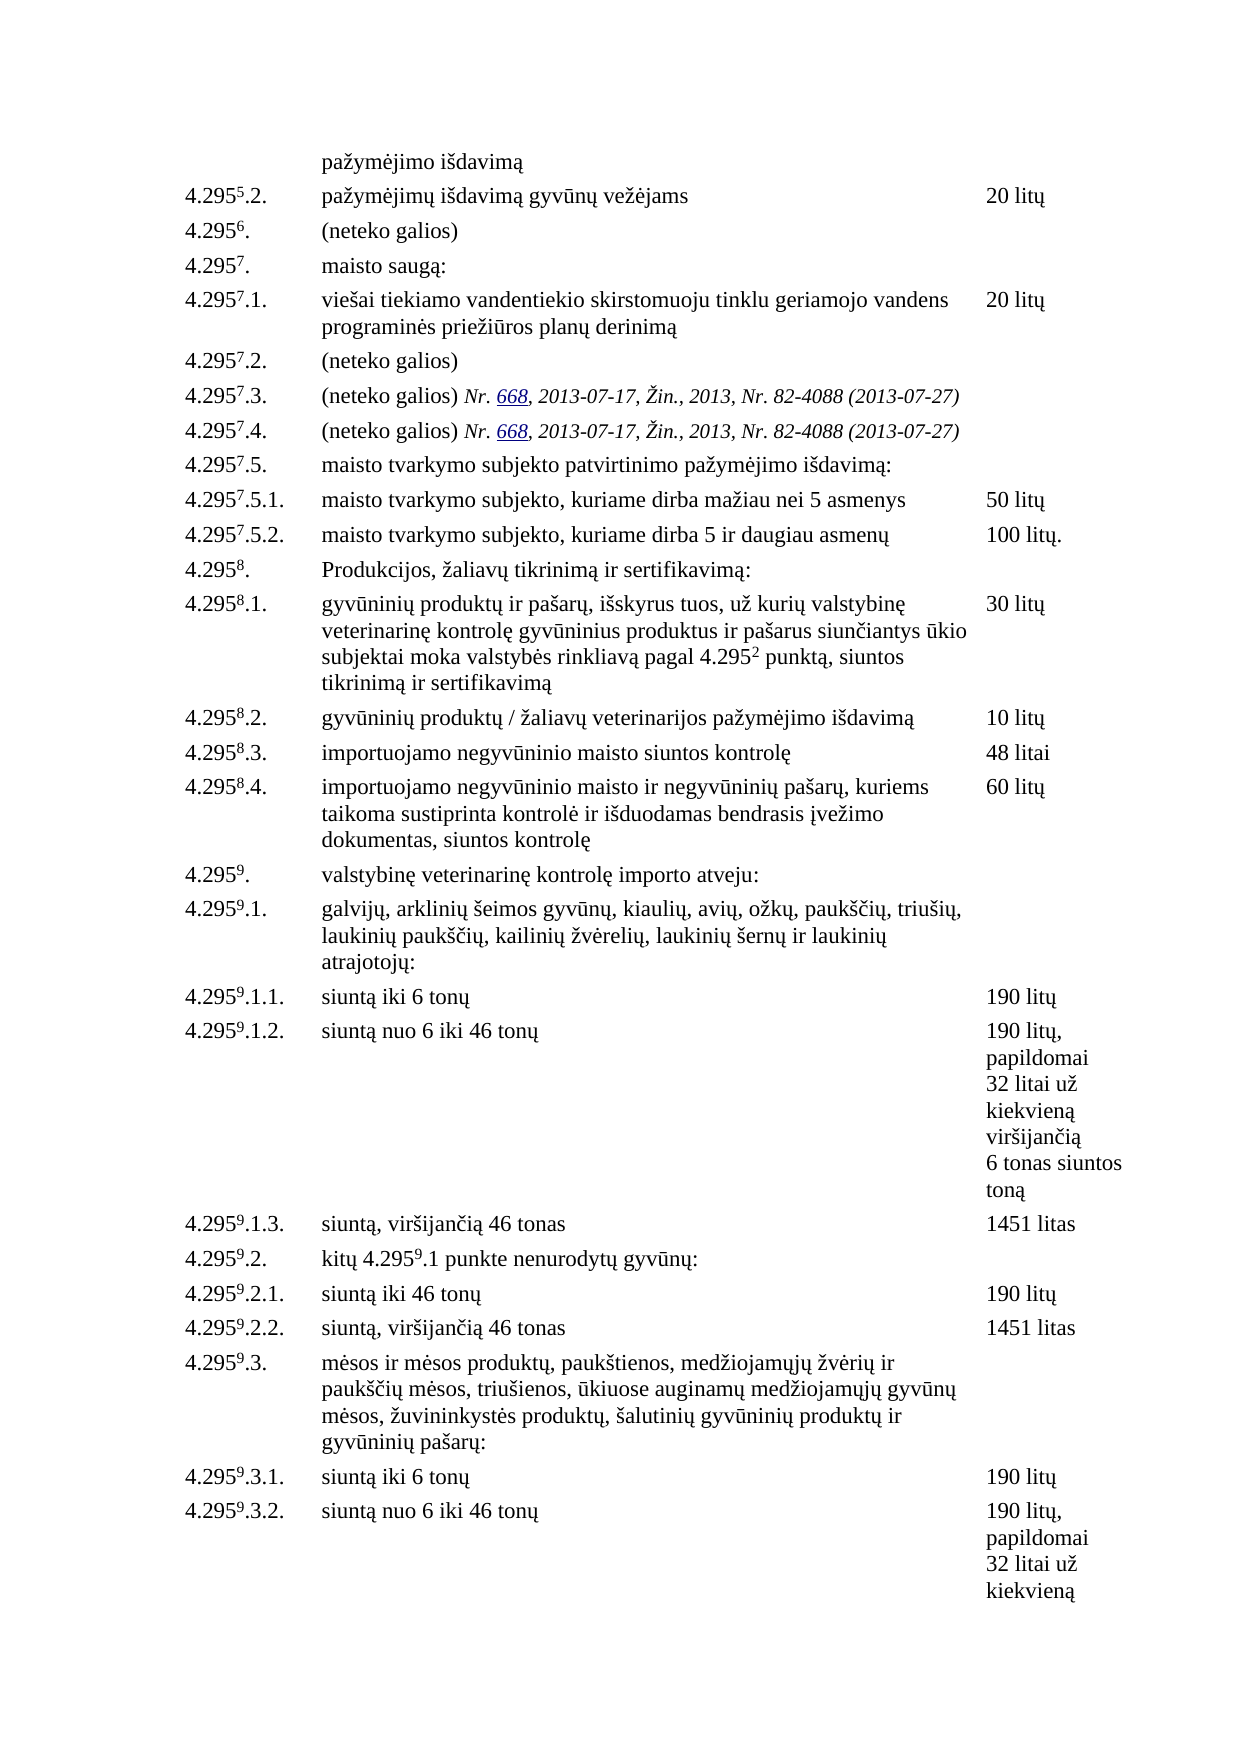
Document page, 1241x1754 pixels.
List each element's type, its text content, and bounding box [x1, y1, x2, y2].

table_cell 4.2956. [174, 217, 321, 252]
table_cell [986, 417, 1148, 452]
table_cell (neteko galios) [321, 217, 986, 252]
table_cell siuntą, viršijančią 46 tonas [321, 1315, 986, 1349]
table_cell [986, 556, 1148, 590]
table_cell [174, 148, 321, 182]
table_cell (neteko galios) Nr. 668, 2013-07-17, Žin., 2013, Nr. 82-4088 (2013-07-27) [321, 382, 986, 417]
table_cell maisto tvarkymo subjekto, kuriame dirba mažiau nei 5 asmenys [321, 486, 986, 521]
table_cell 4.2959.2.1. [174, 1280, 321, 1314]
table_cell 1451 litas [986, 1210, 1148, 1245]
table_cell viešai tiekiamo vandentiekio skirstomuoju tinklu geriamojo vandens programinės priežiūros planų derinimą [321, 286, 986, 347]
table_cell [986, 252, 1148, 286]
table_cell 48 litai [986, 739, 1148, 773]
table_cell 4.2959.2.2. [174, 1315, 321, 1349]
table_cell 50 litų [986, 486, 1148, 521]
table_cell [986, 1349, 1148, 1463]
table_cell 4.2958. [174, 556, 321, 590]
table_cell [986, 148, 1148, 182]
table_cell 4.2959.3.1. [174, 1463, 321, 1498]
table_cell (neteko galios) Nr. 668, 2013-07-17, Žin., 2013, Nr. 82-4088 (2013-07-27) [321, 417, 986, 452]
table_cell 4.2957.5. [174, 452, 321, 486]
table_cell [986, 861, 1148, 896]
table_cell 4.2959. [174, 861, 321, 896]
table_cell mėsos ir mėsos produktų, paukštienos, medžiojamųjų žvėrių ir paukščių mėsos, triušienos, ūkiuose auginamų medžiojamųjų gyvūnų mėsos, žuvininkystės produktų, šalutinių gyvūninių produktų ir gyvūninių pašarų: [321, 1349, 986, 1463]
table_cell [986, 348, 1148, 382]
table_cell 4.2957.1. [174, 286, 321, 347]
table_cell maisto tvarkymo subjekto, kuriame dirba 5 ir daugiau asmenų [321, 521, 986, 556]
table_cell [986, 382, 1148, 417]
table_cell 4.2958.3. [174, 739, 321, 773]
table_cell 30 litų [986, 590, 1148, 704]
table_cell [986, 896, 1148, 983]
table_cell 4.2957.4. [174, 417, 321, 452]
table_cell 190 litų [986, 983, 1148, 1018]
table_cell 4.2957.2. [174, 348, 321, 382]
table_cell kitų 4.2959.1 punkte nenurodytų gyvūnų: [321, 1245, 986, 1280]
table_cell siuntą, viršijančią 46 tonas [321, 1210, 986, 1245]
table_cell gyvūninių produktų / žaliavų veterinarijos pažymėjimo išdavimą [321, 704, 986, 739]
table_cell 4.2958.1. [174, 590, 321, 704]
table_cell 190 litų, papildomai 32 litai už kiekvieną [986, 1498, 1148, 1603]
table_cell maisto saugą: [321, 252, 986, 286]
table_cell siuntą nuo 6 iki 46 tonų [321, 1498, 986, 1603]
table_cell 190 litų, papildomai 32 litai už kiekvieną viršijančią 6 tonas siuntos toną [986, 1018, 1148, 1210]
table_cell importuojamo negyvūninio maisto siuntos kontrolę [321, 739, 986, 773]
table_cell [986, 452, 1148, 486]
table_cell pažymėjimų išdavimą gyvūnų vežėjams [321, 183, 986, 217]
table_cell 20 litų [986, 286, 1148, 347]
table_cell 100 litų. [986, 521, 1148, 556]
table_cell siuntą iki 46 tonų [321, 1280, 986, 1314]
table_cell (neteko galios) [321, 348, 986, 382]
table_cell 4.2959.3.2. [174, 1498, 321, 1603]
table_cell 4.2959.1.3. [174, 1210, 321, 1245]
table_cell 60 litų [986, 774, 1148, 861]
table_cell 190 litų [986, 1280, 1148, 1314]
table_cell siuntą nuo 6 iki 46 tonų [321, 1018, 986, 1210]
table_cell 4.2959.1.1. [174, 983, 321, 1018]
table_cell 4.2958.4. [174, 774, 321, 861]
table_cell 4.2955.2. [174, 183, 321, 217]
table_cell valstybinę veterinarinę kontrolę importo atveju: [321, 861, 986, 896]
table_cell [986, 1245, 1148, 1280]
table_cell galvijų, arklinių šeimos gyvūnų, kiaulių, avių, ožkų, paukščių, triušių, laukinių paukščių, kailinių žvėrelių, laukinių šernų ir laukinių atrajotojų: [321, 896, 986, 983]
table_cell importuojamo negyvūninio maisto ir negyvūninių pašarų, kuriems taikoma sustiprinta kontrolė ir išduodamas bendrasis įvežimo dokumentas, siuntos kontrolę [321, 774, 986, 861]
table_cell 190 litų [986, 1463, 1148, 1498]
table_cell siuntą iki 6 tonų [321, 983, 986, 1018]
table_cell 10 litų [986, 704, 1148, 739]
table_cell 4.2957. [174, 252, 321, 286]
table_cell 4.2959.3. [174, 1349, 321, 1463]
table_cell 4.2959.1.2. [174, 1018, 321, 1210]
table_cell maisto tvarkymo subjekto patvirtinimo pažymėjimo išdavimą: [321, 452, 986, 486]
table_cell 4.2957.3. [174, 382, 321, 417]
table_cell gyvūninių produktų ir pašarų, išskyrus tuos, už kurių valstybinę veterinarinę kontrolę gyvūninius produktus ir pašarus siunčiantys ūkio subjektai moka valstybės rinkliavą pagal 4.2952 punktą, siuntos tikrinimą ir sertifikavimą [321, 590, 986, 704]
table_cell 4.2959.2. [174, 1245, 321, 1280]
table_cell 1451 litas [986, 1315, 1148, 1349]
table_cell 4.2958.2. [174, 704, 321, 739]
table_cell Produkcijos, žaliavų tikrinimą ir sertifikavimą: [321, 556, 986, 590]
table_cell [986, 217, 1148, 252]
table_cell 4.2959.1. [174, 896, 321, 983]
table_cell 4.2957.5.1. [174, 486, 321, 521]
table_cell siuntą iki 6 tonų [321, 1463, 986, 1498]
table_cell 20 litų [986, 183, 1148, 217]
table_cell pažymėjimo išdavimą [321, 148, 986, 182]
table_cell 4.2957.5.2. [174, 521, 321, 556]
